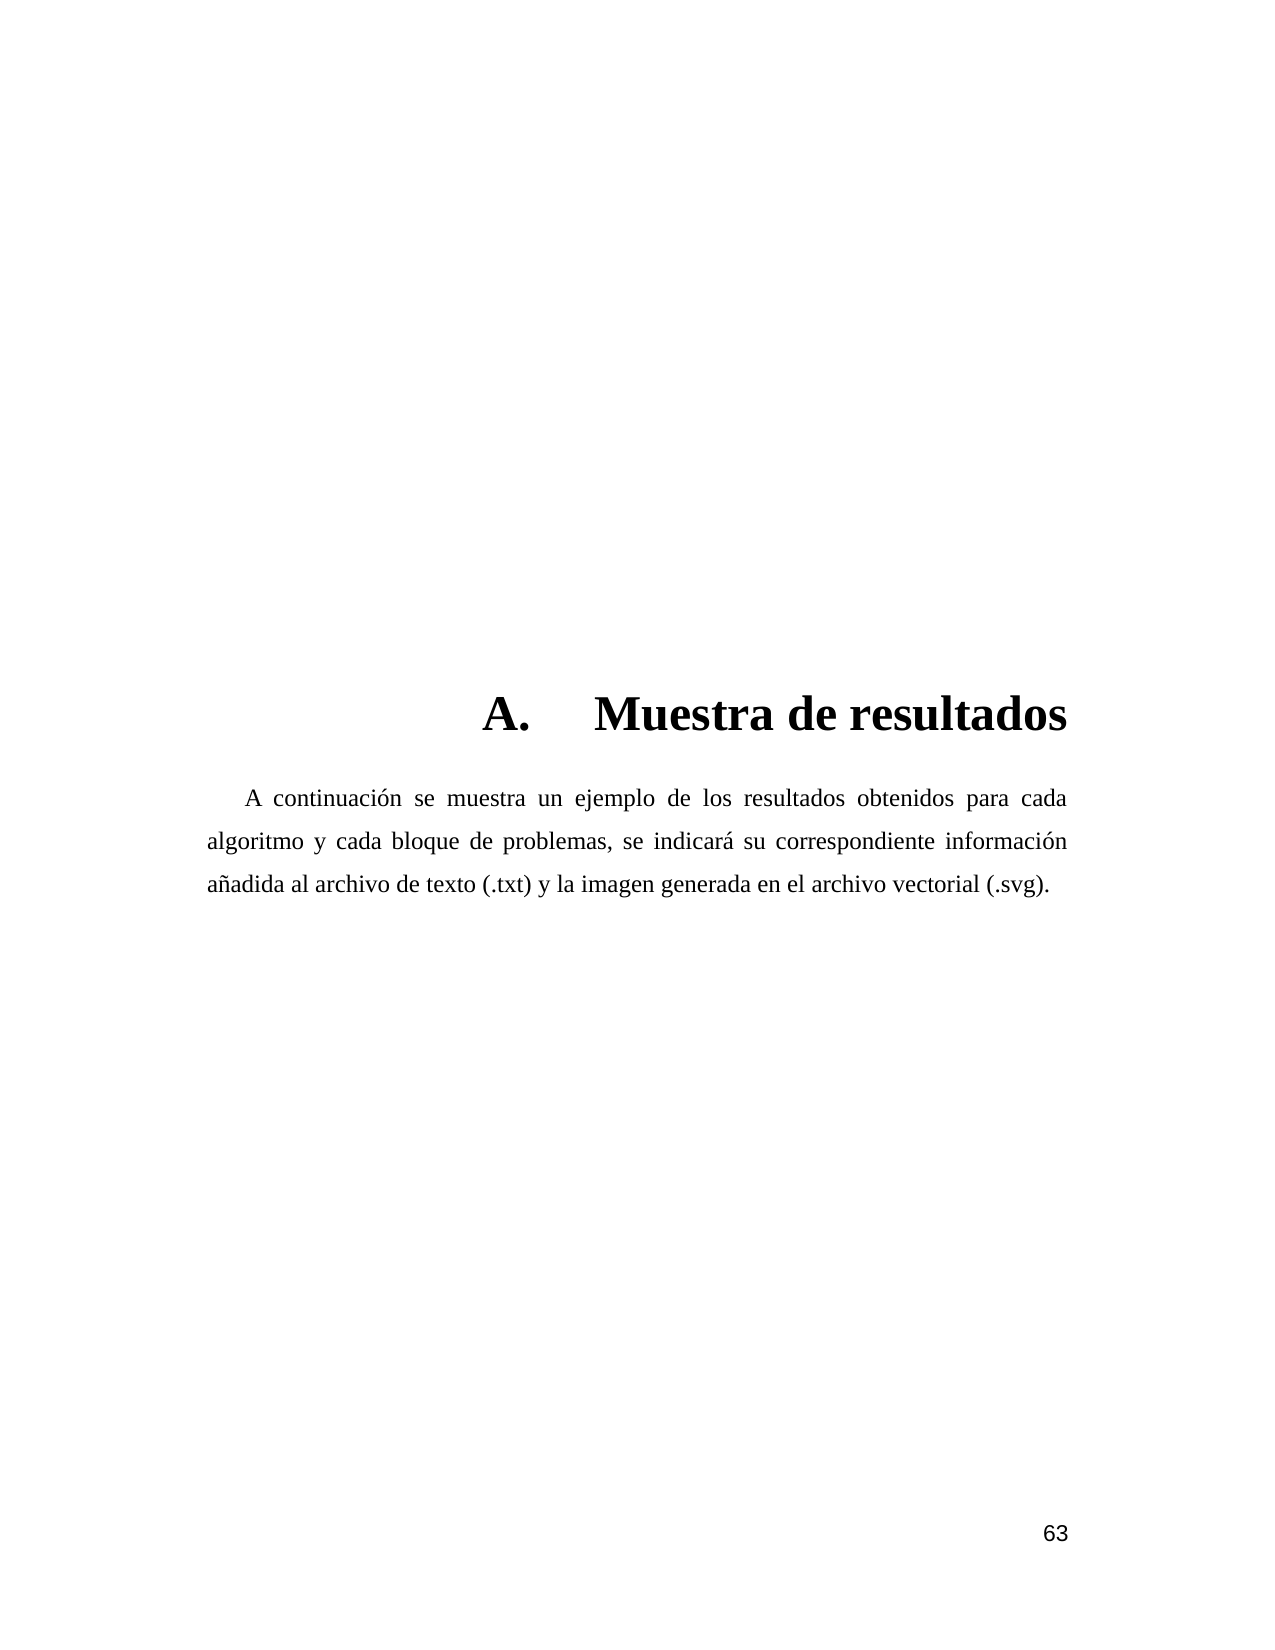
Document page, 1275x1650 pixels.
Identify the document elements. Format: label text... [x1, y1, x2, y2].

text A continuación se muestra un ejemplo de los resultados obtenidos para cada algoritmo y cada bloque de problemas, se indicará su correspondiente información añadida al archivo de texto (.txt) y la imagen generada en el archivo vectorial (.svg). [207, 783, 1068, 898]
list Muestra de resultados [244, 684, 1068, 741]
